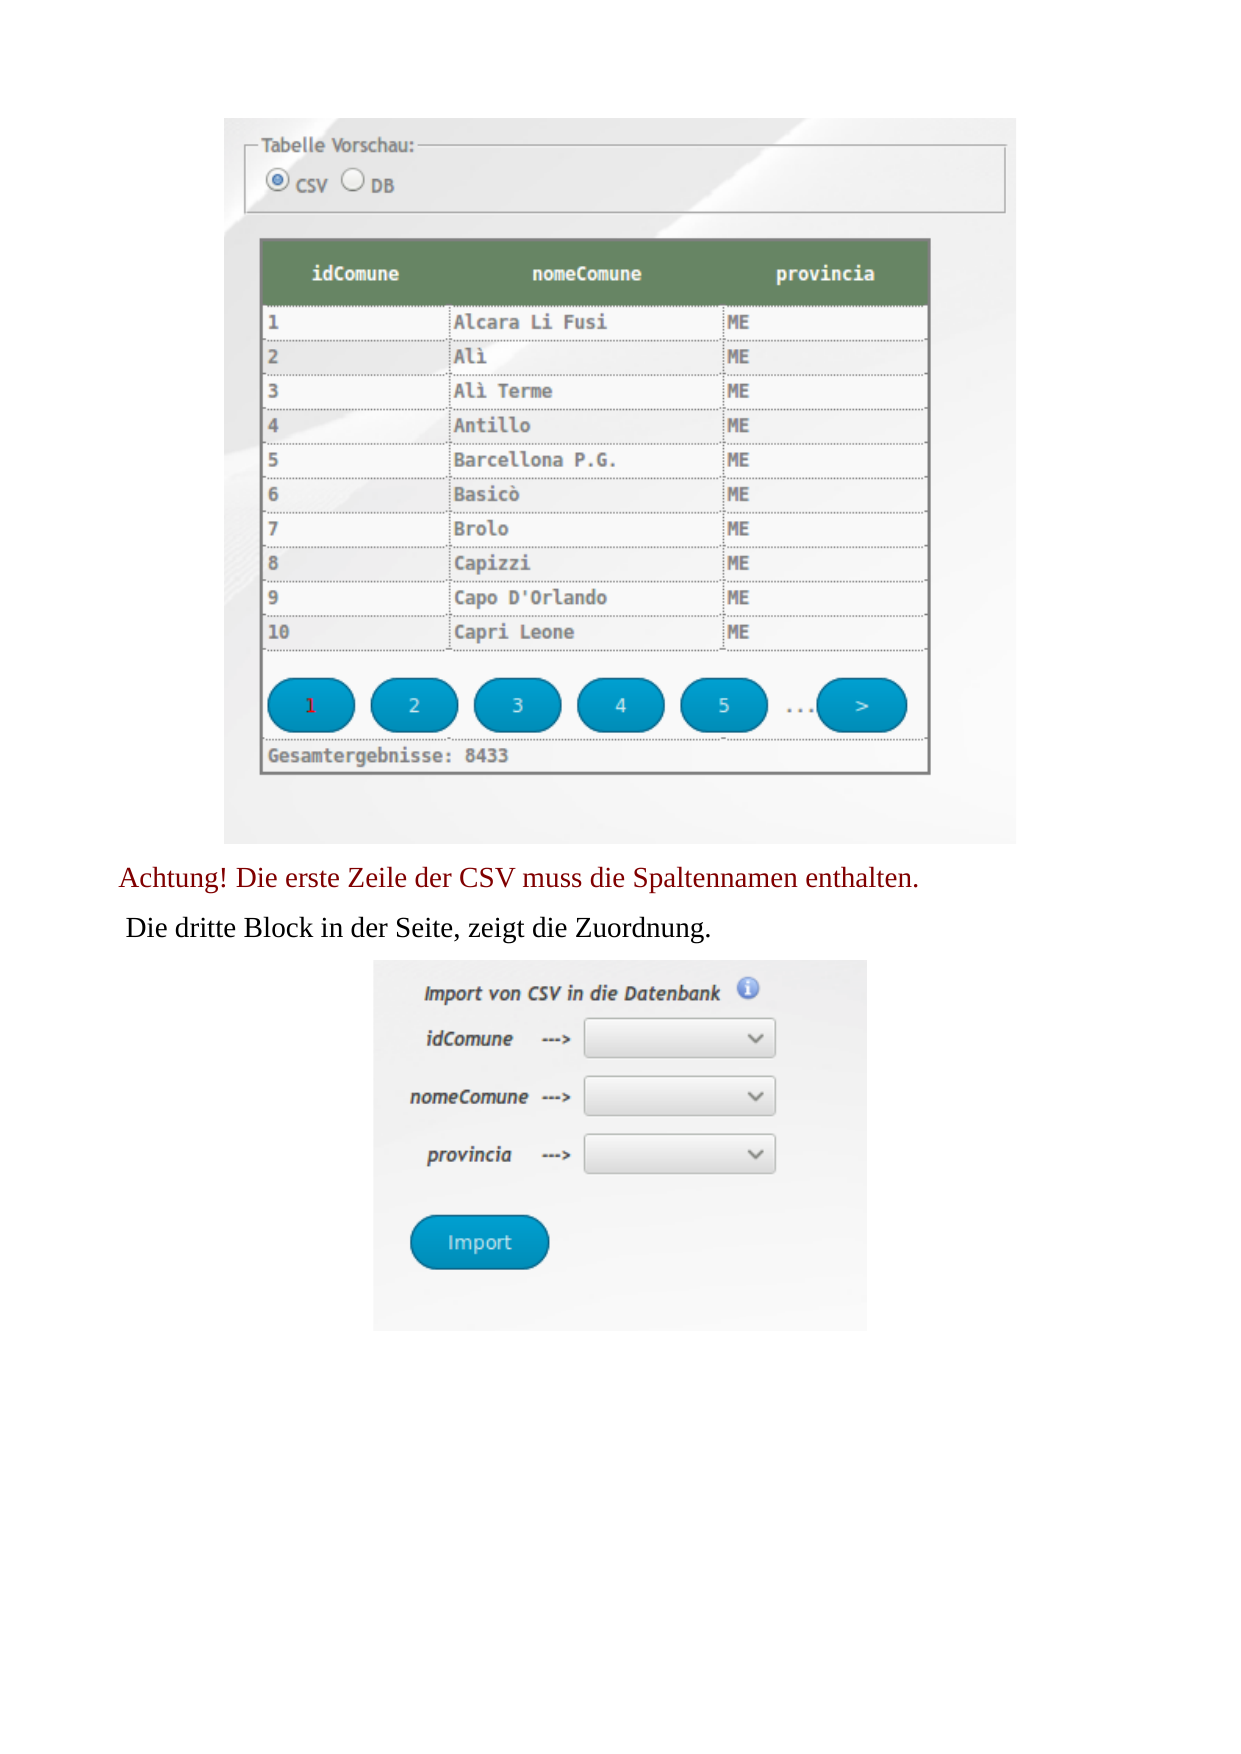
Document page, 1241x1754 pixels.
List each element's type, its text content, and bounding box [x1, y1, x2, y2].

picture [373, 960, 867, 1331]
text Achtung! Die erste Zeile der CSV muss die Spaltennamen enthalten. [118, 844, 1122, 893]
picture [224, 118, 1017, 844]
text Die dritte Block in der Seite, zeigt die Zuordnung. [118, 910, 1122, 944]
